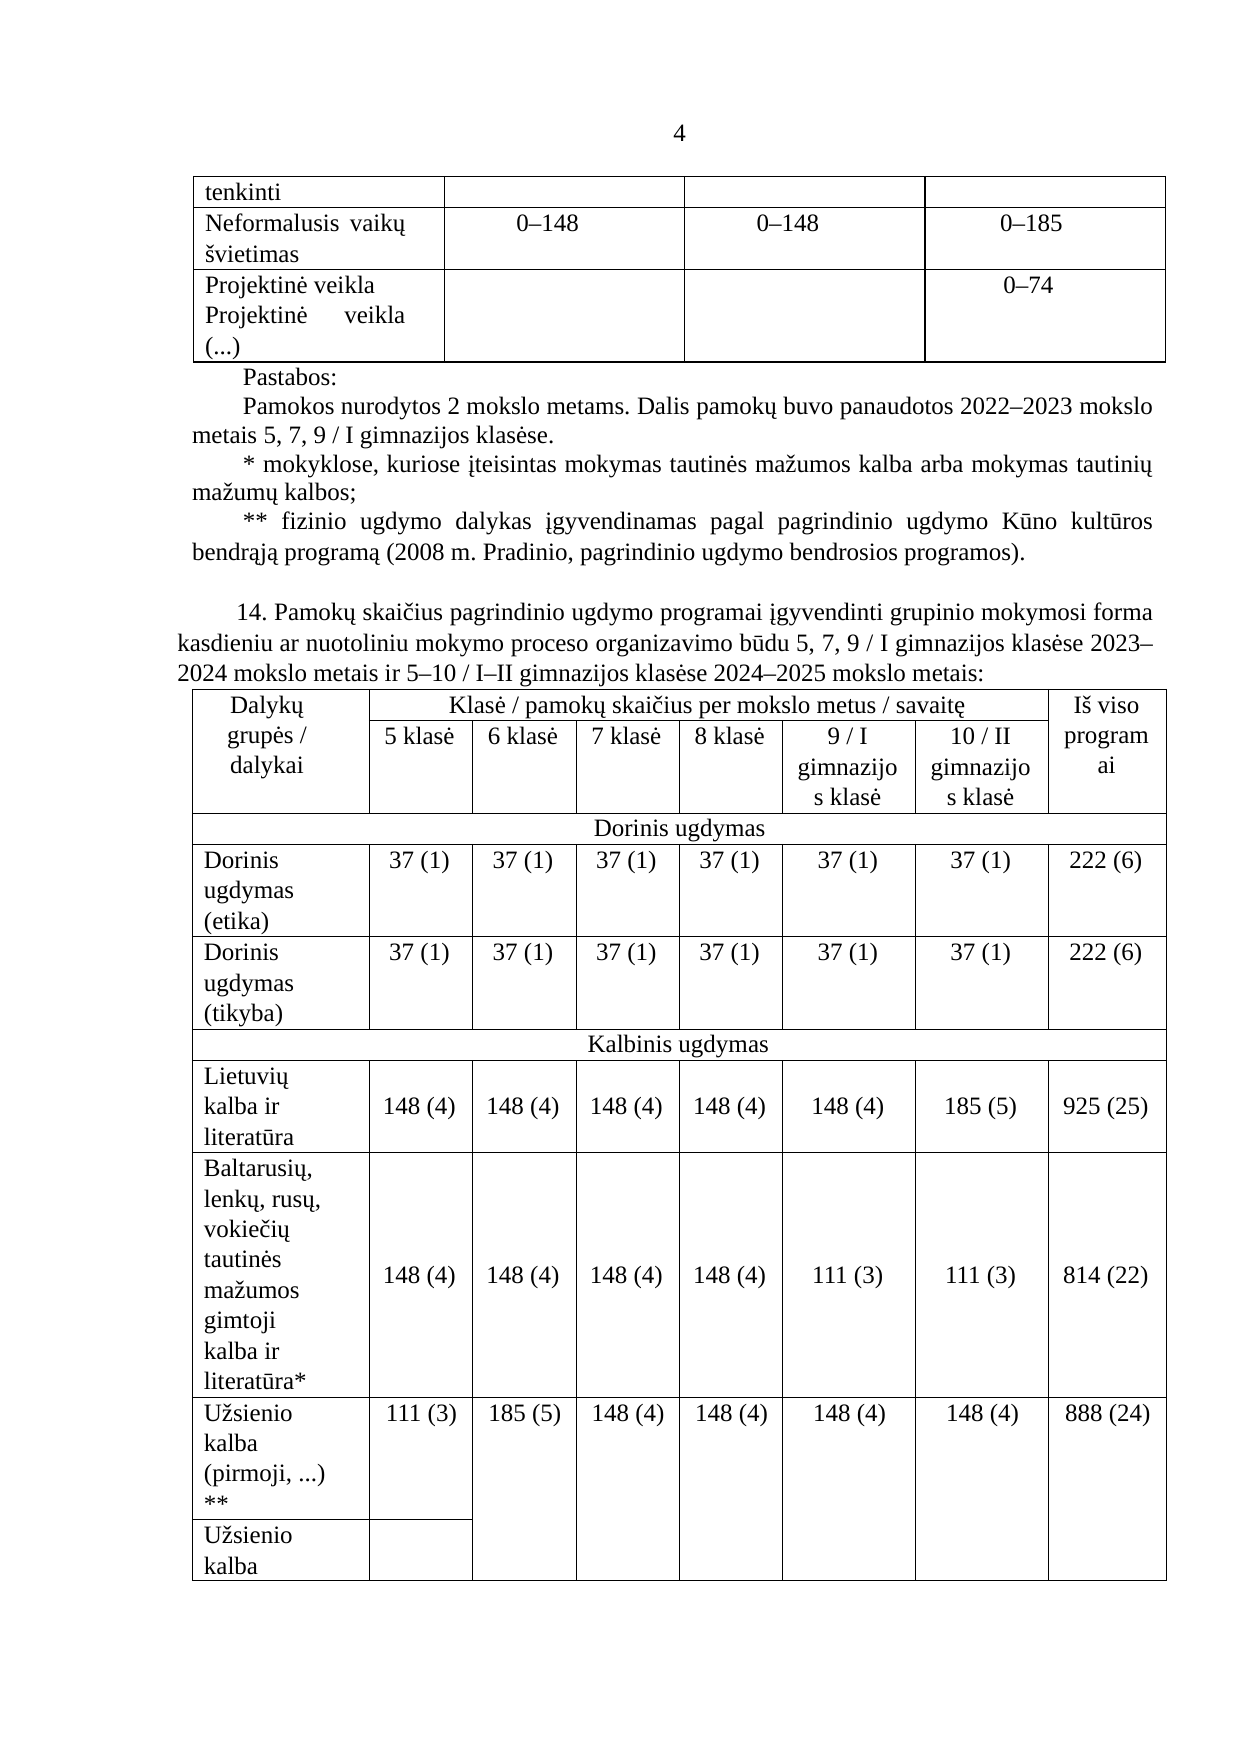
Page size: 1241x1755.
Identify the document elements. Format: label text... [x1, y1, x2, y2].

text * mokyklose, kuriose įteisintas mokymas tautinės mažumos kalba arba mokymas tautinių mažumų kalbos; [192, 449, 1154, 506]
table_cell 185 (5) [916, 1061, 1048, 1152]
table_header Iš viso programai [1049, 690, 1166, 812]
table_cell 148 (4) [577, 1153, 679, 1397]
table_cell 37 (1) [577, 845, 679, 936]
text Pastabos: [192, 362, 1153, 391]
table_cell Lietuvių kalba ir literatūra [193, 1061, 369, 1152]
table_cell Dorinis ugdymas [193, 814, 1166, 844]
table_cell 7 klasė [577, 721, 679, 812]
table_cell 814 (22) [1049, 1153, 1166, 1397]
table_cell 37 (1) [473, 937, 576, 1028]
table_cell 222 (6) [1049, 937, 1166, 1028]
table_cell 185 (5) [473, 1398, 576, 1579]
table_cell 148 (4) [916, 1398, 1048, 1579]
table_cell 148 (4) [577, 1398, 679, 1579]
table_cell 37 (1) [473, 845, 576, 936]
table_cell 222 (6) [1049, 845, 1166, 936]
table_cell Neformalusis vaikų švietimas [194, 208, 444, 269]
table_cell 37 (1) [577, 937, 679, 1028]
table_cell Užsienio kalba (pirmoji, ...) ** [193, 1398, 369, 1519]
table_cell Užsienio kalba [193, 1520, 369, 1579]
table_cell 148 (4) [783, 1061, 915, 1152]
table_cell 148 (4) [577, 1061, 679, 1152]
table_cell Dorinis ugdymas (etika) [193, 845, 369, 936]
table_cell Dorinis ugdymas (tikyba) [193, 937, 369, 1028]
table_cell [926, 177, 1165, 207]
table_cell 888 (24) [1049, 1398, 1166, 1579]
table_cell 37 (1) [783, 937, 915, 1028]
text ** fizinio ugdymo dalykas įgyvendinamas pagal pagrindinio ugdymo Kūno kultūros bendrąją programą (2008 m. Pradinio, pagrindinio ugdymo bendrosios programos). [192, 506, 1154, 565]
table_cell 111 (3) [783, 1153, 915, 1397]
table_cell 148 (4) [680, 1153, 782, 1397]
table_cell 37 (1) [370, 845, 472, 936]
table_cell 148 (4) [370, 1153, 472, 1397]
table_cell 0–148 [685, 208, 924, 269]
table_cell 0–148 [445, 208, 684, 269]
table_cell 6 klasė [473, 721, 576, 812]
table_cell 148 (4) [680, 1061, 782, 1152]
table_cell 111 (3) [370, 1398, 472, 1519]
table_cell 148 (4) [783, 1398, 915, 1579]
table_header Dalykų grupės / dalykai [193, 690, 369, 812]
table_cell 37 (1) [680, 937, 782, 1028]
table_cell [445, 270, 684, 361]
table_cell 0–74 [926, 270, 1165, 361]
table_cell 37 (1) [916, 937, 1048, 1028]
table_cell [685, 177, 924, 207]
table_header Klasė / pamokų skaičius per mokslo metus / savaitę [370, 690, 1048, 720]
table_cell 148 (4) [473, 1153, 576, 1397]
text 14. Pamokų skaičius pagrindinio ugdymo programai įgyvendinti grupinio mokymosi forma kasdieniu ar nuotoliniu mokymo proceso organizavimo būdu 5, 7, 9 / I gimnazijos klasėse 2023–2024 mokslo metais ir 5–10 / I–II gimnazijos klasėse 2024–2025 mokslo metais: [177, 597, 1154, 687]
table_cell 148 (4) [680, 1398, 782, 1579]
table_cell Baltarusių, lenkų, rusų, vokiečių tautinės mažumos gimtoji kalba ir literatūra* [193, 1153, 369, 1397]
table_cell 111 (3) [916, 1153, 1048, 1397]
table_cell 925 (25) [1049, 1061, 1166, 1152]
table_cell 9 / I gimnazijos klasė [783, 721, 915, 812]
table_cell Kalbinis ugdymas [193, 1030, 1166, 1060]
table_cell 5 klasė [370, 721, 472, 812]
table_cell 148 (4) [473, 1061, 576, 1152]
table_cell 8 klasė [680, 721, 782, 812]
table_cell tenkinti [194, 177, 444, 207]
text Pamokos nurodytos 2 mokslo metams. Dalis pamokų buvo panaudotos 2022–2023 mokslo metais 5, 7, 9 / I gimnazijos klasėse. [192, 391, 1153, 449]
table_cell Projektinė veikla Projektinė veikla (...) [194, 270, 444, 361]
table_cell 148 (4) [370, 1061, 472, 1152]
table_cell 37 (1) [783, 845, 915, 936]
table_cell 10 / II gimnazijos klasė [916, 721, 1048, 812]
table_cell 37 (1) [680, 845, 782, 936]
table_cell [685, 270, 924, 361]
table_cell [445, 177, 684, 207]
table_cell 37 (1) [916, 845, 1048, 936]
table_cell 0–185 [926, 208, 1165, 269]
table_cell 37 (1) [370, 937, 472, 1028]
table_cell [370, 1520, 472, 1579]
